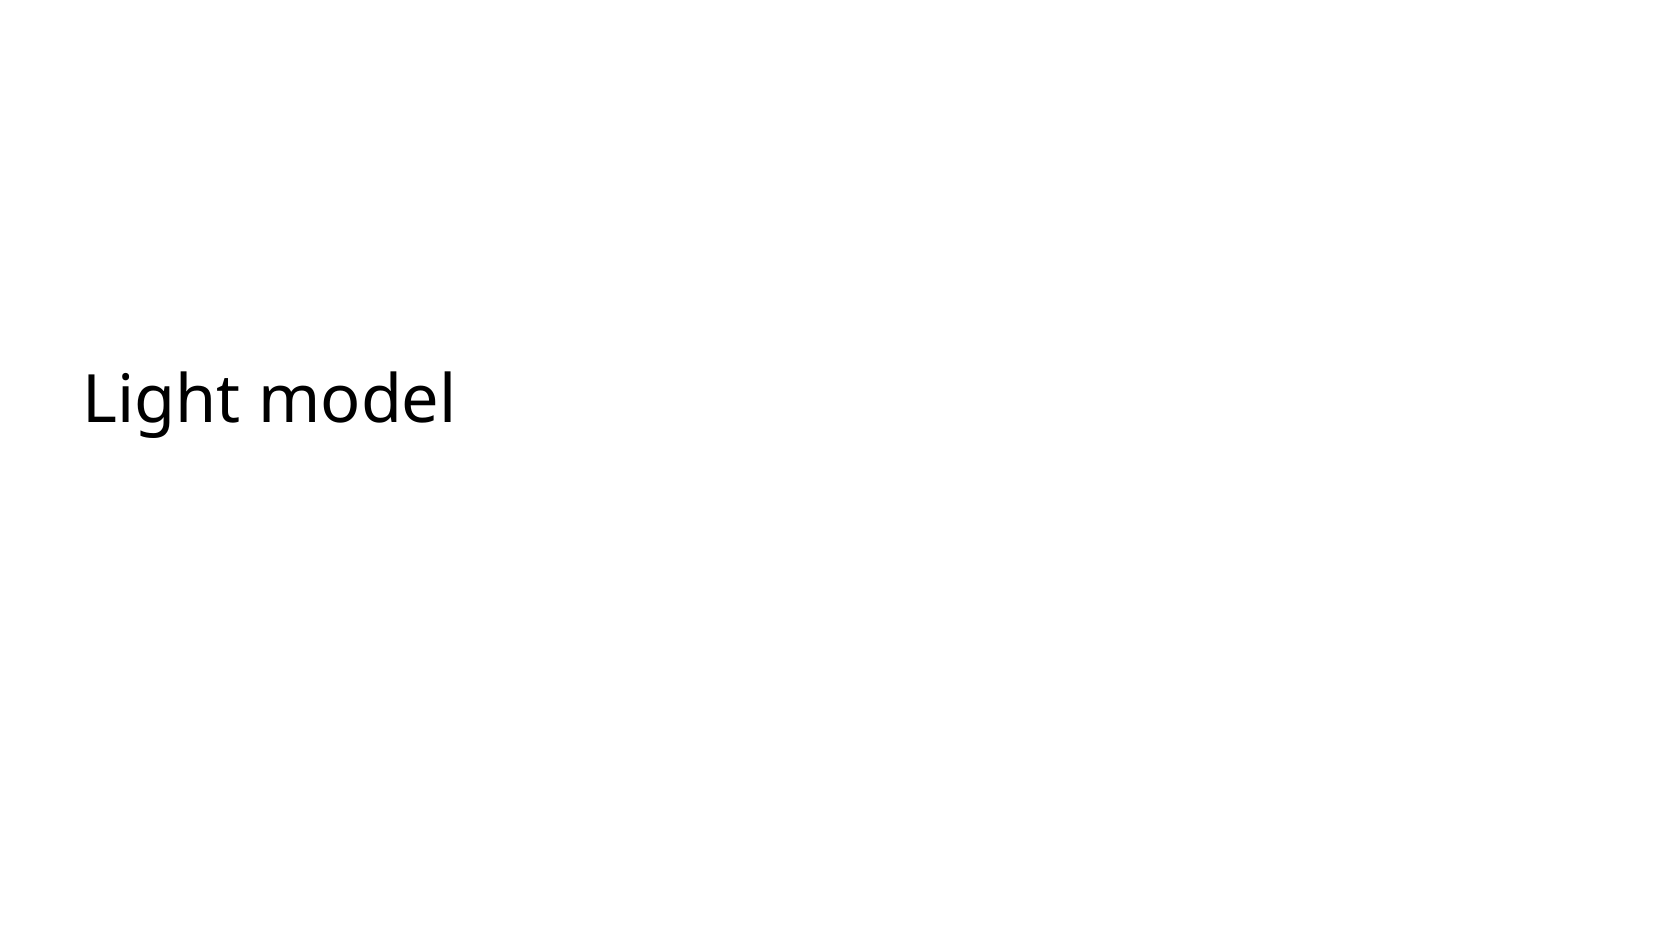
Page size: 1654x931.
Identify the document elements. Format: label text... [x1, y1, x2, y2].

subtitle Light model [82, 37, 1571, 757]
